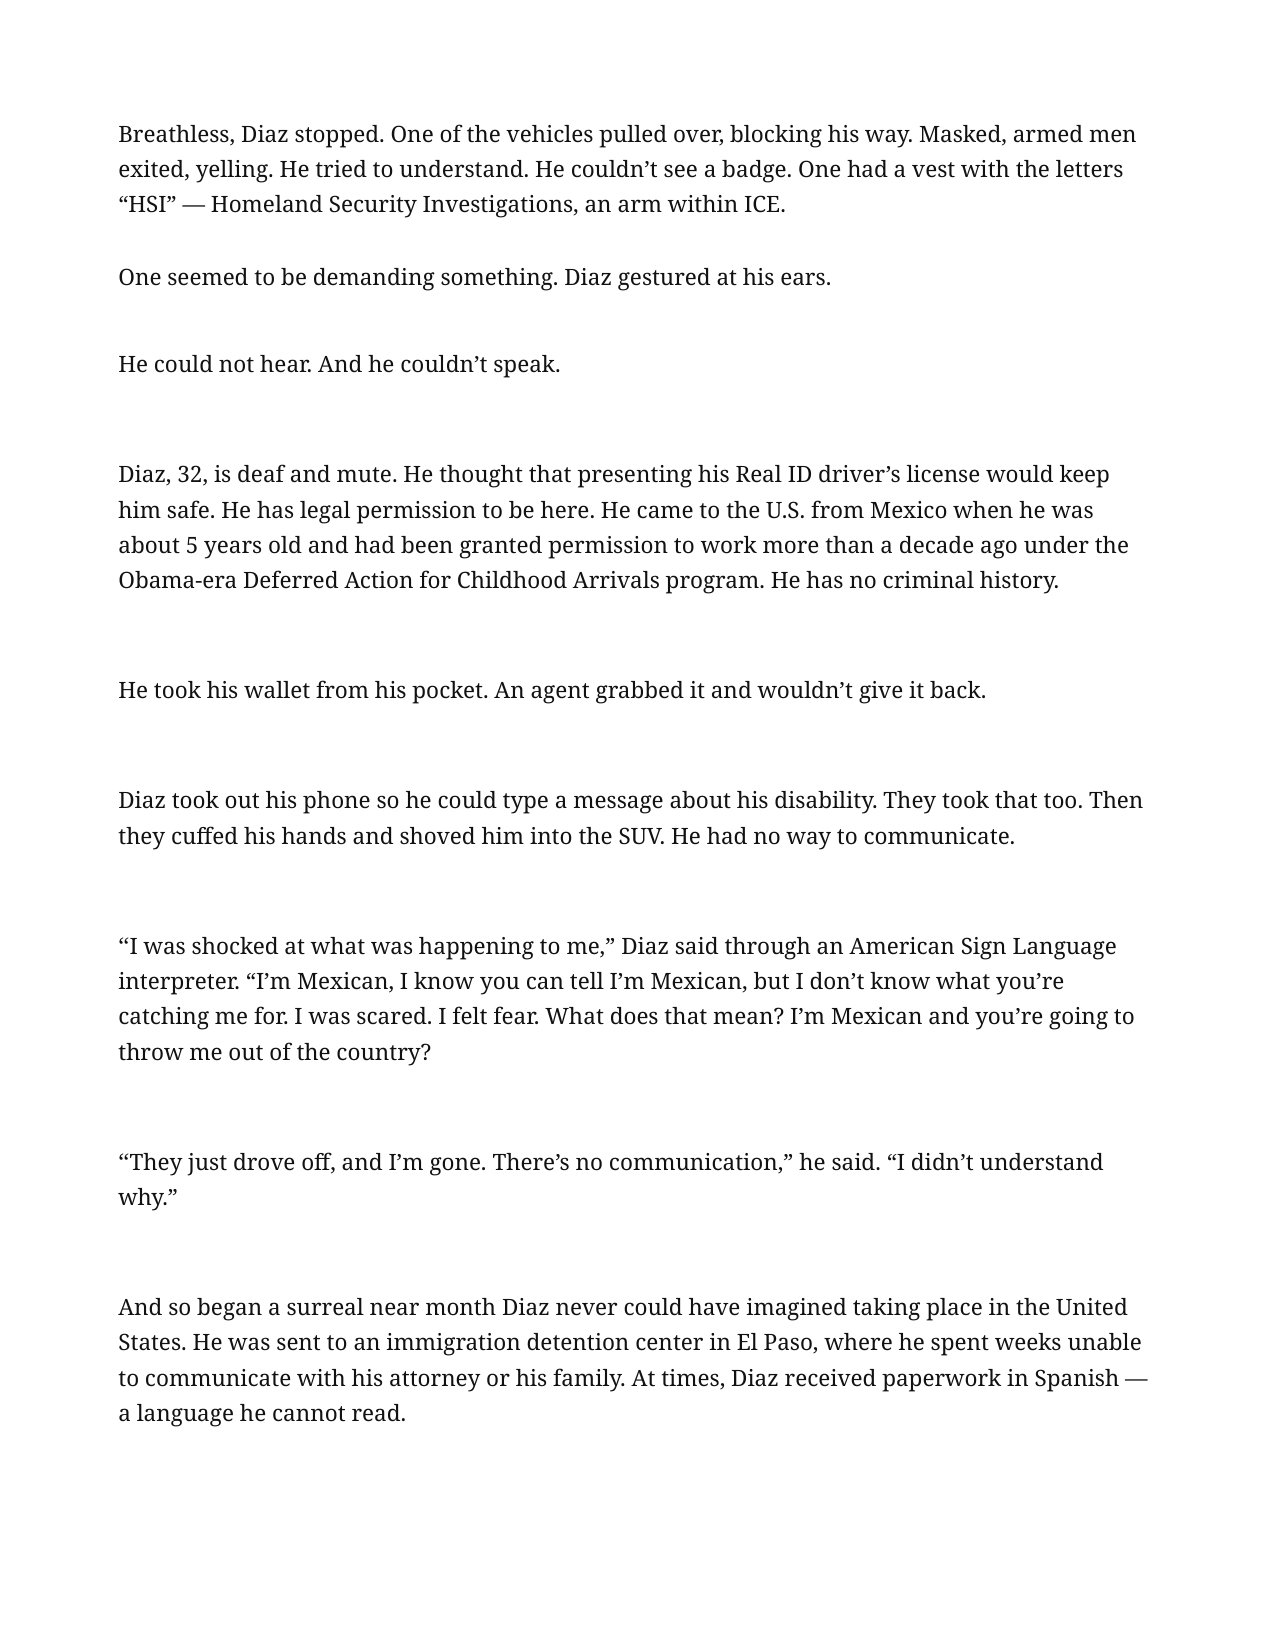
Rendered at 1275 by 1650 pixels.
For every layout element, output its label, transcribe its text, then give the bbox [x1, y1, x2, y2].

text He took his wallet from his pocket. An agent grabbed it and wouldn’t give it back. [118, 674, 1157, 705]
text Diaz, 32, is deaf and mute. He thought that presenting his Real ID driver’s license would keep him safe. He has legal permission to be here. He came to the U.S. from Mexico when he was about 5 years old and had been granted permission to work more than a decade ago under the Obama-era Deferred Action for Childhood Arrivals program. He has no criminal history. [118, 459, 1157, 595]
text “They just drove off, and I’m gone. There’s no communication,” he said. “I didn’t understand why.” [118, 1146, 1157, 1212]
text And so began a surreal near month Diaz never could have imagined taking place in the United States. He was sent to an immigration detention center in El Paso, where he spent weeks unable to communicate with his attorney or his family. At times, Diaz received paperwork in Spanish — a language he cannot read. [118, 1291, 1157, 1428]
text Breathless, Diaz stopped. One of the vehicles pulled over, blocking his way. Masked, armed men exited, yelling. He tried to understand. He couldn’t see a badge. One had a vest with the letters “HSI” — Homeland Security Investigations, an arm within ICE. [118, 118, 1157, 219]
text One seemed to be demanding something. Diaz gestured at his ears. [118, 261, 1157, 292]
text Diaz took out his phone so he could type a message about his disability. They took that too. Then they cuffed his hands and shoved him into the SUV. He had no way to communicate. [118, 785, 1157, 851]
text He could not hear. And he couldn’t speak. [118, 348, 1157, 379]
text “I was shocked at what was happening to me,” Diaz said through an American Sign Language interpreter. “I’m Mexican, I know you can tell I’m Mexican, but I don’t know what you’re catching me for. I was scared. I felt fear. What does that mean? I’m Mexican and you’re going to throw me out of the country? [118, 930, 1157, 1066]
